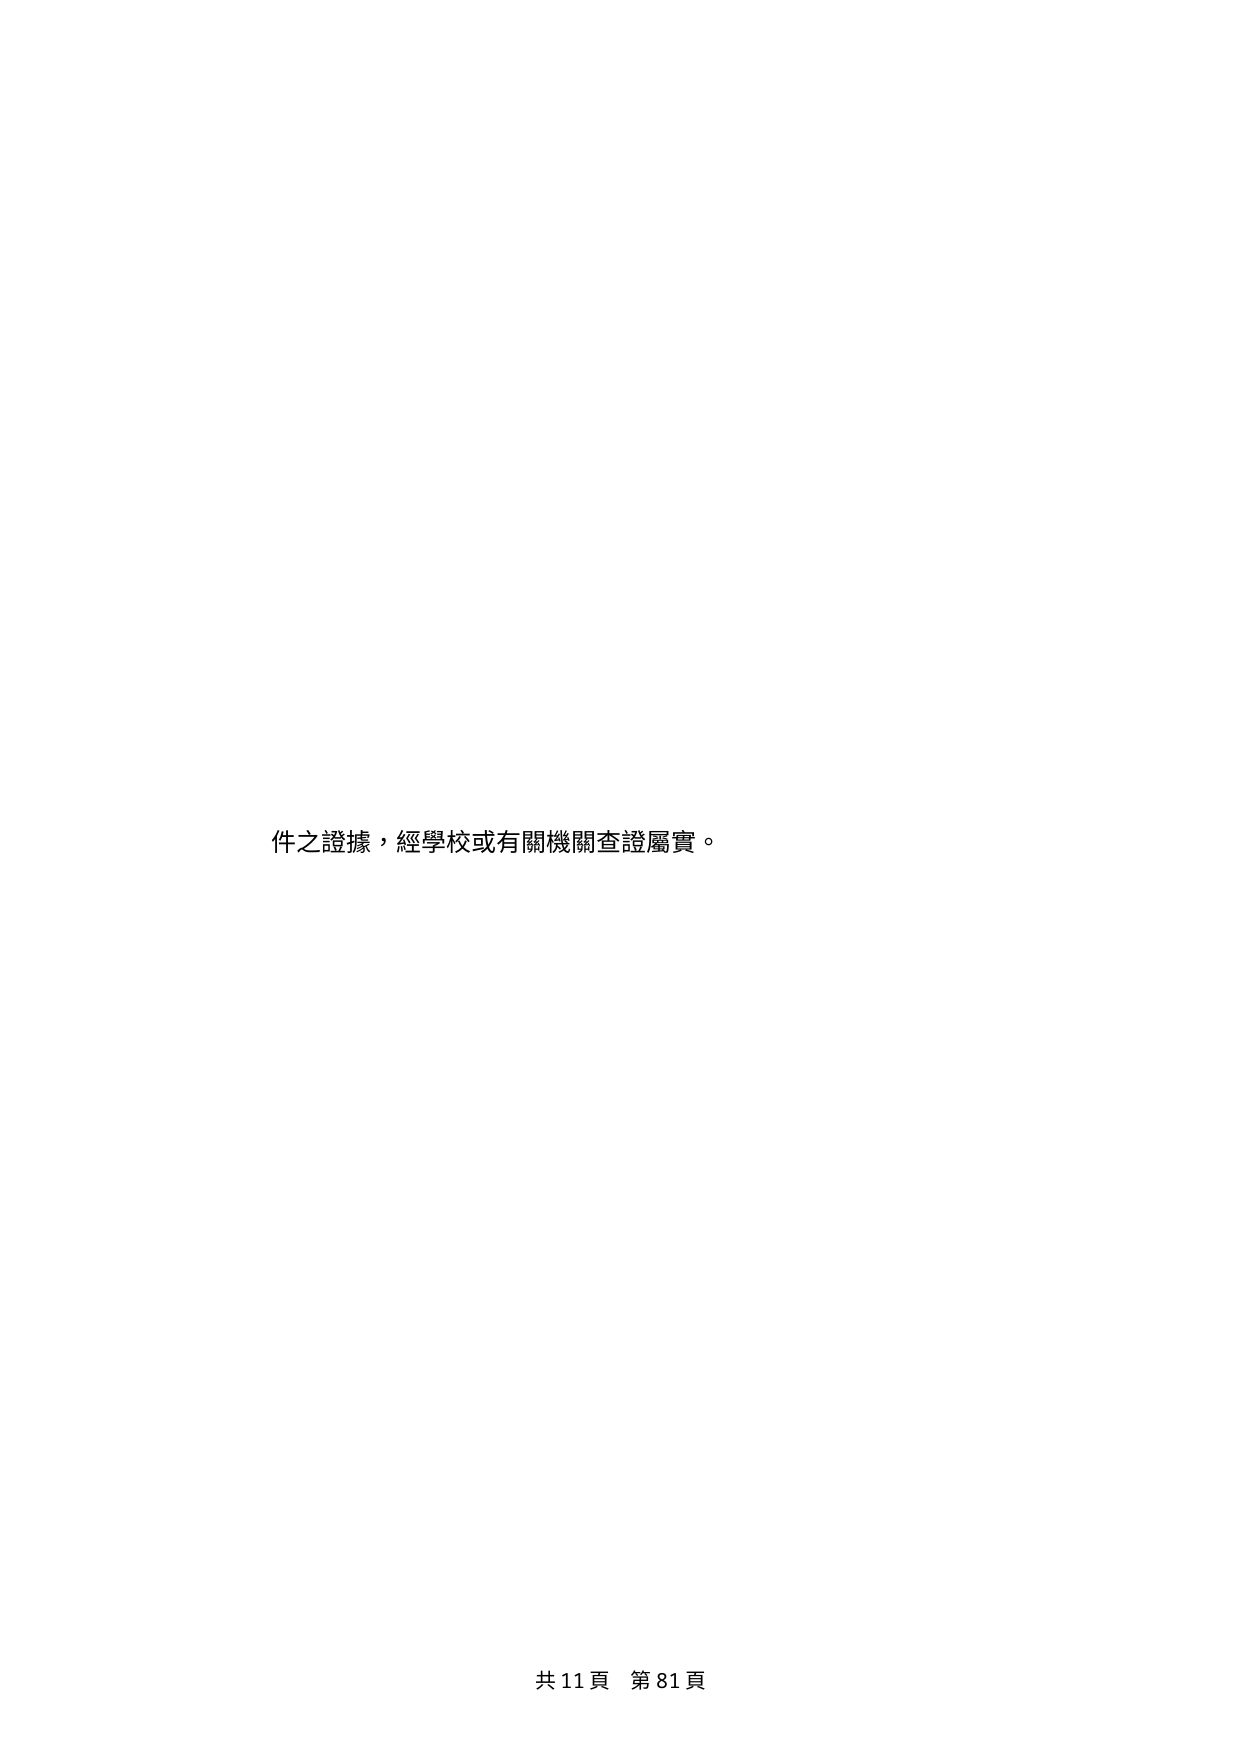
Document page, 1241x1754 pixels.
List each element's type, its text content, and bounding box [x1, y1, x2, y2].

text 件之證據，經學校或有關機關查證屬實。 [230, 799, 1122, 862]
